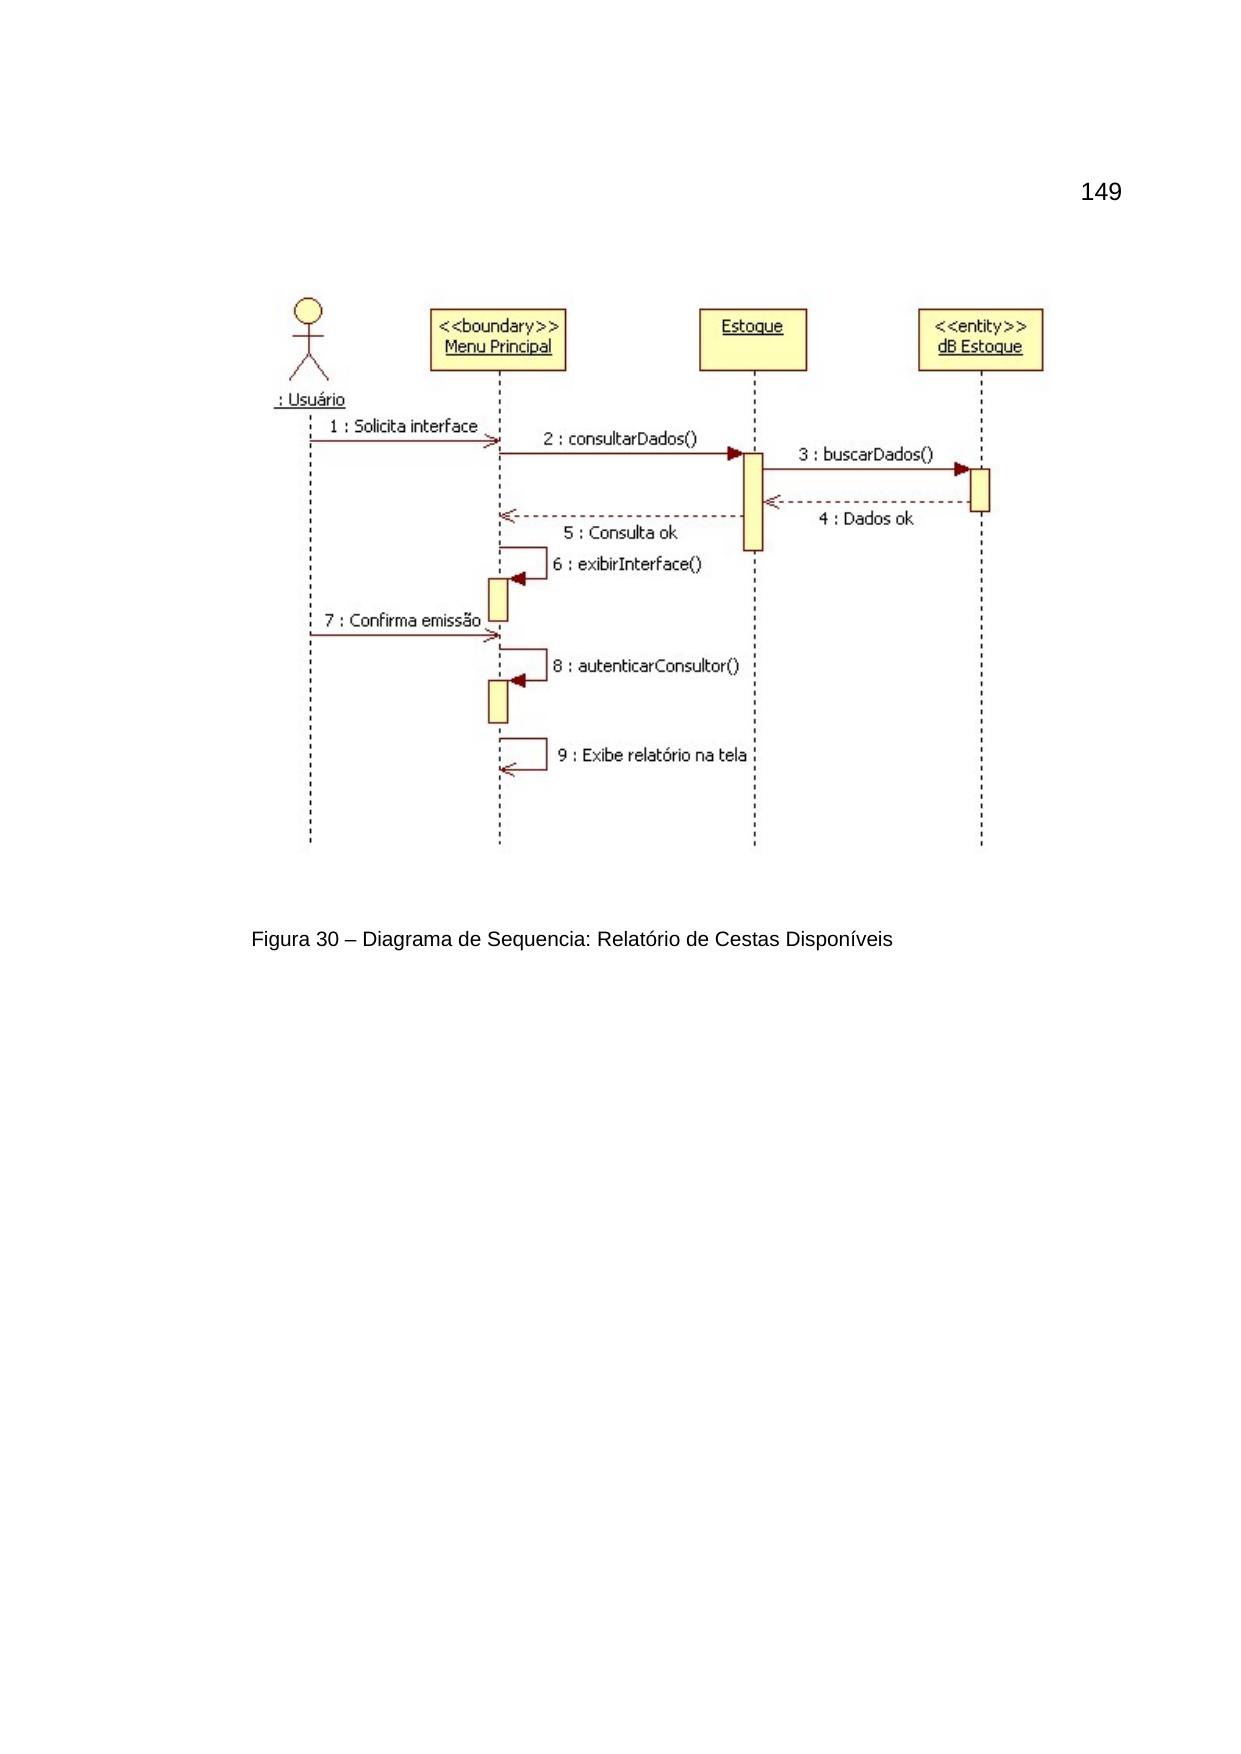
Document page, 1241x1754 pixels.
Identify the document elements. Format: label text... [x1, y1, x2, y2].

text Figura 30 – Diagrama de Sequencia: Relatório de Cestas Disponíveis [177, 927, 1122, 951]
picture [224, 265, 1075, 879]
